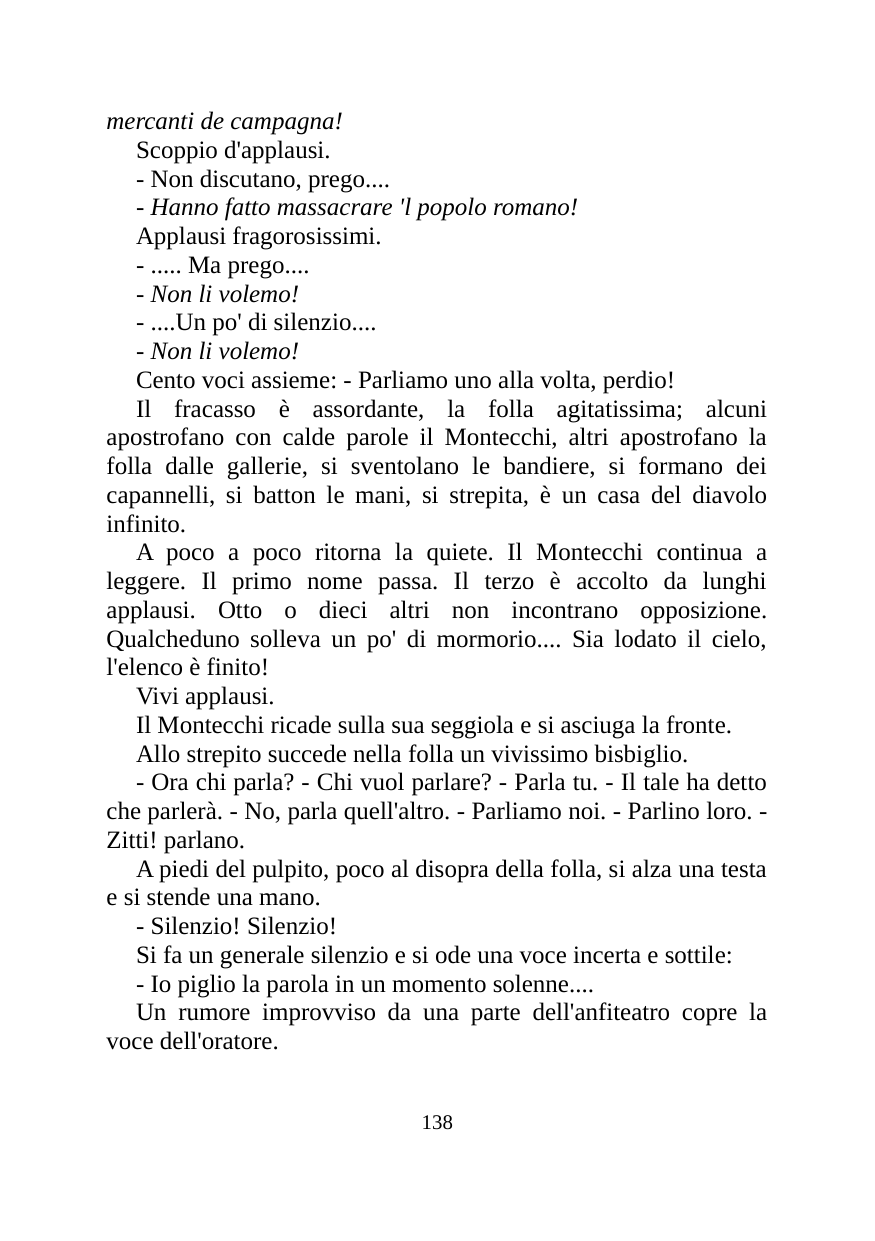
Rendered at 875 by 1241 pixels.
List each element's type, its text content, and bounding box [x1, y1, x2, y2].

text - ..... Ma prego.... [106, 250, 768, 279]
text mercanti de campagna! [106, 106, 768, 135]
text - Non li volemo! [106, 279, 768, 307]
text Allo strepito succede nella folla un vivissimo bisbiglio. [106, 739, 768, 767]
text Un rumore improvviso da una parte dell'anfiteatro copre la voce dell'oratore. [106, 997, 768, 1055]
text Vivi applausi. [106, 681, 768, 710]
text Il fracasso è assordante, la folla agitatissima; alcuni apostrofano con calde parole il Montecchi, altri apostrofano la folla dalle gallerie, si sventolano le bandiere, si formano dei capannelli, si batton le mani, si strepita, è un casa del diavolo infinito. [106, 394, 768, 537]
text - Silenzio! Silenzio! [106, 911, 768, 940]
text Il Montecchi ricade sulla sua seggiola e si asciuga la fronte. [106, 710, 768, 739]
text - Non li volemo! [106, 336, 768, 365]
text - Io piglio la parola in un momento solenne.... [106, 969, 768, 997]
text - Non discutano, prego.... [106, 164, 768, 192]
text - Hanno fatto massacrare 'l popolo romano! [106, 192, 768, 221]
text Applausi fragorosissimi. [106, 221, 768, 250]
text Scoppio d'applausi. [106, 135, 768, 164]
text Si fa un generale silenzio e si ode una voce incerta e sottile: [106, 940, 768, 969]
text - Ora chi parla? - Chi vuol parlare? - Parla tu. - Il tale ha detto che parlerà. - No, parla quell'altro. - Parliamo noi. - Parlino loro. - Zitti! parlano. [106, 767, 768, 854]
text - ....Un po' di silenzio.... [106, 307, 768, 336]
text Cento voci assieme: - Parliamo uno alla volta, perdio! [106, 365, 768, 394]
text A poco a poco ritorna la quiete. Il Montecchi continua a leggere. Il primo nome passa. Il terzo è accolto da lunghi applausi. Otto o dieci altri non incontrano opposizione. Qualcheduno solleva un po' di mormorio.... Sia lodato il cielo, l'elenco è finito! [106, 537, 768, 681]
text A piedi del pulpito, poco al disopra della folla, si alza una testa e si stende una mano. [106, 854, 768, 911]
